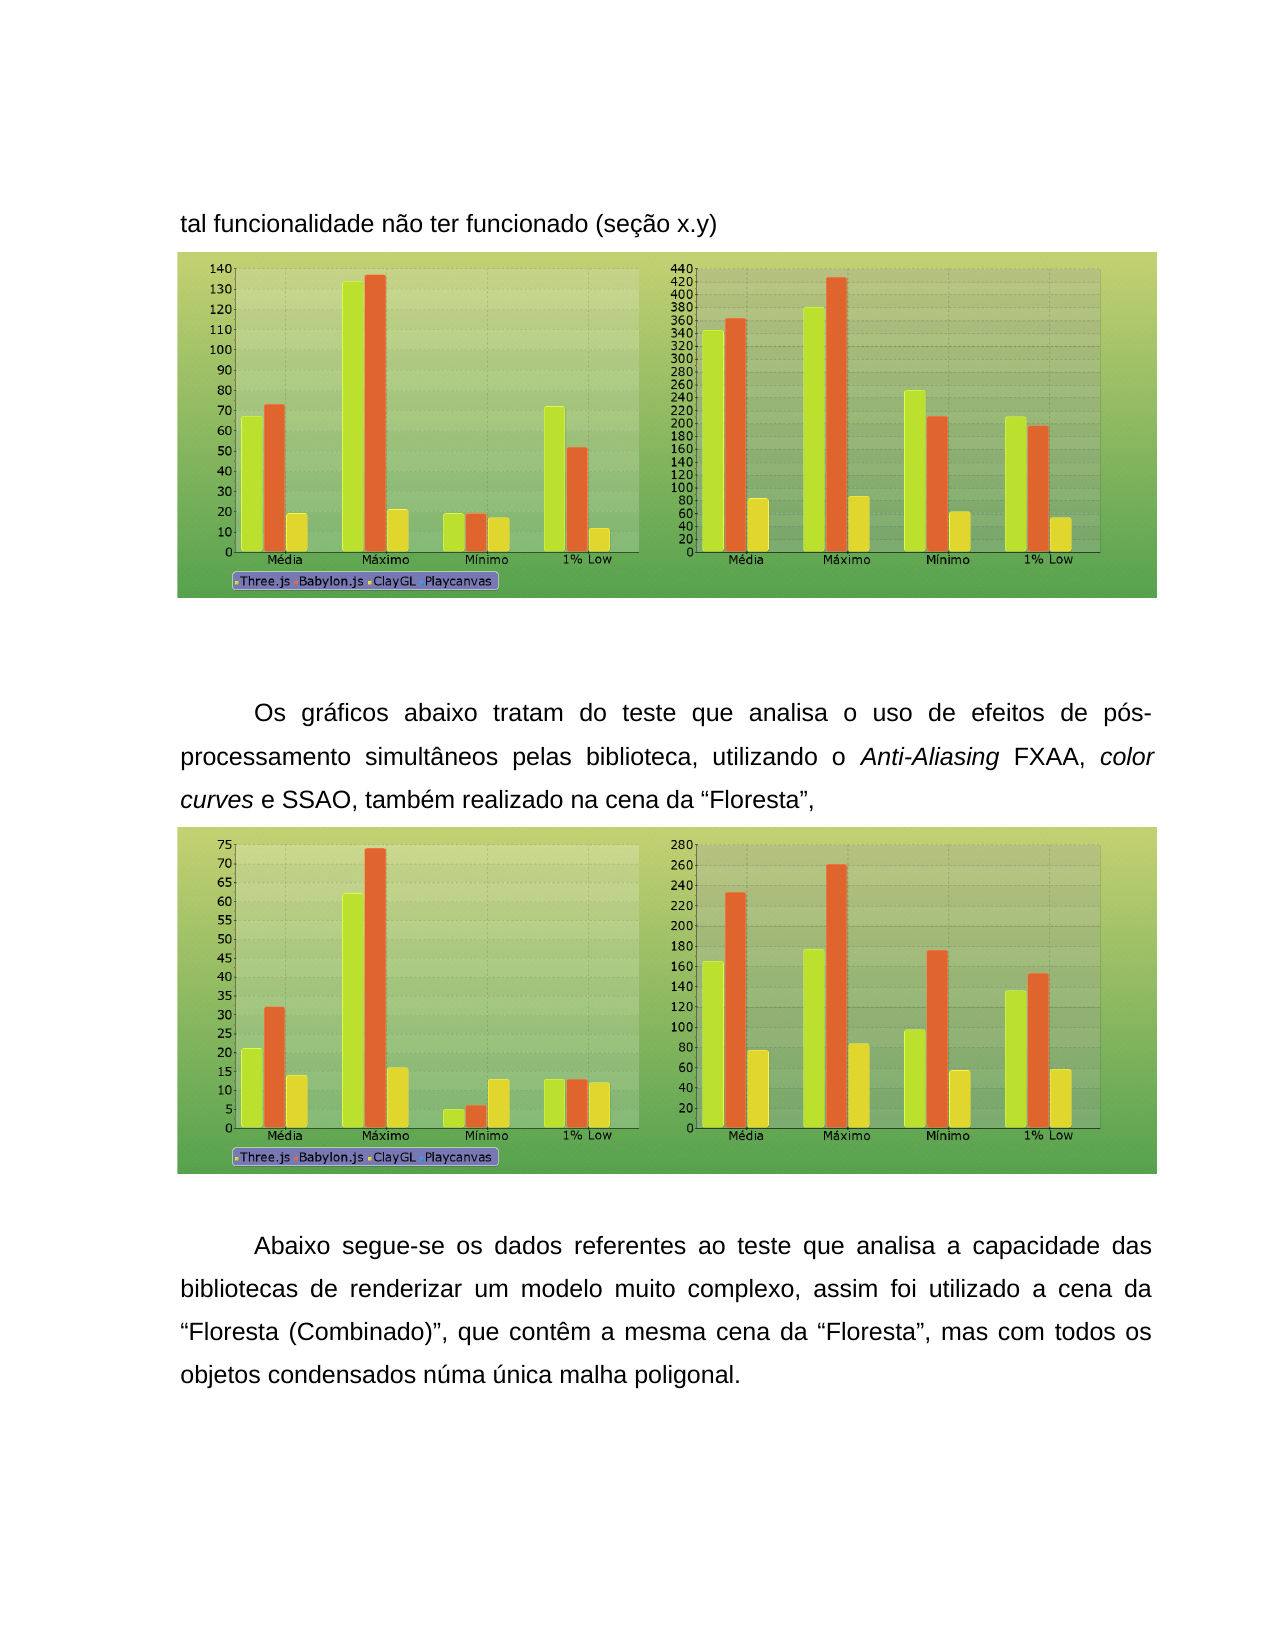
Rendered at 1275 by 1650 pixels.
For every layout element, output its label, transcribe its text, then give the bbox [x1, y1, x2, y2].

text Abaixo segue-se os dados referentes ao teste que analisa a capacidade das bibliotecas de renderizar um modelo muito complexo, assim foi utilizado a cena da “Floresta (Combinado)”, que contêm a mesma cena da “Floresta”, mas com todos os objetos condensados núma única malha poligonal. [180, 1231, 1154, 1389]
text Os gráficos abaixo tratam do teste que analisa o uso de efeitos de pós-processamento simultâneos pelas biblioteca, utilizando o Anti-Aliasing FXAA, color curves e SSAO, também realizado na cena da “Floresta”, [180, 698, 1154, 813]
picture [177, 252, 1157, 598]
text tal funcionalidade não ter funcionado (seção x.y) [180, 209, 1154, 238]
picture [177, 827, 1157, 1174]
